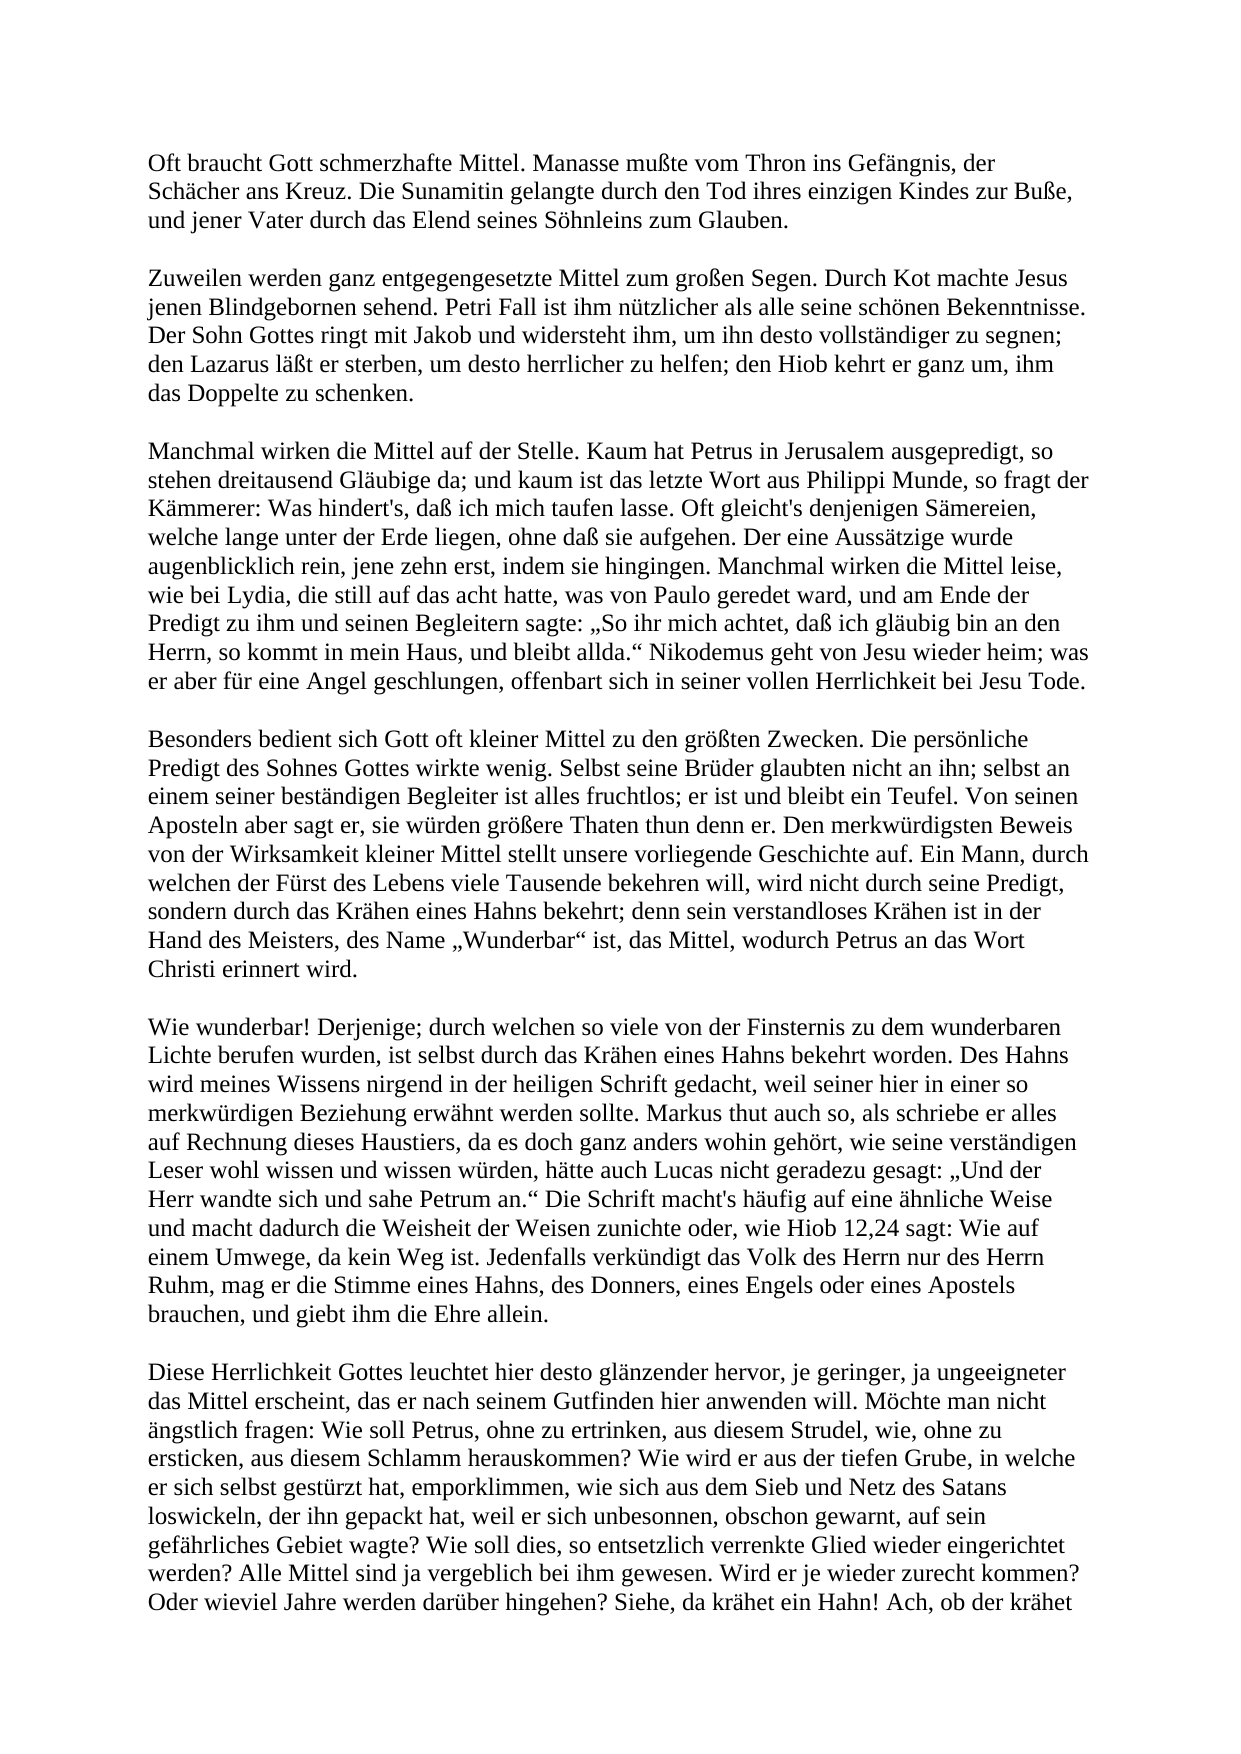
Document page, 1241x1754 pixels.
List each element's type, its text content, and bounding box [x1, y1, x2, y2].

text Besonders bedient sich Gott oft kleiner Mittel zu den größten Zwecken. Die persönliche Predigt des Sohnes Gottes wirkte wenig. Selbst seine Brüder glaubten nicht an ihn; selbst an einem seiner beständigen Begleiter ist alles fruchtlos; er ist und bleibt ein Teufel. Von seinen Aposteln aber sagt er, sie würden größere Thaten thun denn er. Den merkwürdigsten Beweis von der Wirksamkeit kleiner Mittel stellt unsere vorliegende Geschichte auf. Ein Mann, durch welchen der Fürst des Lebens viele Tausende bekehren will, wird nicht durch seine Predigt, sondern durch das Krähen eines Hahns bekehrt; denn sein verstandloses Krähen ist in der Hand des Meisters, des Name „Wunderbar“ ist, das Mittel, wodurch Petrus an das Wort Christi erinnert wird. [148, 724, 1093, 983]
text Oft braucht Gott schmerzhafte Mittel. Manasse mußte vom Thron ins Gefängnis, der Schächer ans Kreuz. Die Sunamitin gelangte durch den Tod ihres einzigen Kindes zur Buße, und jener Vater durch das Elend seines Söhnleins zum Glauben. [148, 148, 1093, 234]
text Zuweilen werden ganz entgegengesetzte Mittel zum großen Segen. Durch Kot machte Jesus jenen Blindgebornen sehend. Petri Fall ist ihm nützlicher als alle seine schönen Bekenntnisse. Der Sohn Gottes ringt mit Jakob und widersteht ihm, um ihn desto vollständiger zu segnen; den Lazarus läßt er sterben, um desto herrlicher zu helfen; den Hiob kehrt er ganz um, ihm das Doppelte zu schenken. [148, 263, 1093, 407]
text Wie wunderbar! Derjenige; durch welchen so viele von der Finsternis zu dem wunderbaren Lichte berufen wurden, ist selbst durch das Krähen eines Hahns bekehrt worden. Des Hahns wird meines Wissens nirgend in der heiligen Schrift gedacht, weil seiner hier in einer so merkwürdigen Beziehung erwähnt werden sollte. Markus thut auch so, als schriebe er alles auf Rechnung dieses Haustiers, da es doch ganz anders wohin gehört, wie seine verständigen Leser wohl wissen und wissen würden, hätte auch Lucas nicht geradezu gesagt: „Und der Herr wandte sich und sahe Petrum an.“ Die Schrift macht's häufig auf eine ähnliche Weise und macht dadurch die Weisheit der Weisen zunichte oder, wie Hiob 12,24 sagt: Wie auf einem Umwege, da kein Weg ist. Jedenfalls verkündigt das Volk des Herrn nur des Herrn Ruhm, mag er die Stimme eines Hahns, des Donners, eines Engels oder eines Apostels brauchen, und giebt ihm die Ehre allein. [148, 1012, 1093, 1328]
text Manchmal wirken die Mittel auf der Stelle. Kaum hat Petrus in Jerusalem ausgepredigt, so stehen dreitausend Gläubige da; und kaum ist das letzte Wort aus Philippi Munde, so fragt der Kämmerer: Was hindert's, daß ich mich taufen lasse. Oft gleicht's denjenigen Sämereien, welche lange unter der Erde liegen, ohne daß sie aufgehen. Der eine Aussätzige wurde augenblicklich rein, jene zehn erst, indem sie hingingen. Manchmal wirken die Mittel leise, wie bei Lydia, die still auf das acht hatte, was von Paulo geredet ward, und am Ende der Predigt zu ihm und seinen Begleitern sagte: „So ihr mich achtet, daß ich gläubig bin an den Herrn, so kommt in mein Haus, und bleibt allda.“ Nikodemus geht von Jesu wieder heim; was er aber für eine Angel geschlungen, offenbart sich in seiner vollen Herrlichkeit bei Jesu Tode. [148, 436, 1093, 695]
text Diese Herrlichkeit Gottes leuchtet hier desto glänzender hervor, je geringer, ja ungeeigneter das Mittel erscheint, das er nach seinem Gutfinden hier anwenden will. Möchte man nicht ängstlich fragen: Wie soll Petrus, ohne zu ertrinken, aus diesem Strudel, wie, ohne zu ersticken, aus diesem Schlamm herauskommen? Wie wird er aus der tiefen Grube, in welche er sich selbst gestürzt hat, emporklimmen, wie sich aus dem Sieb und Netz des Satans loswickeln, der ihn gepackt hat, weil er sich unbesonnen, obschon gewarnt, auf sein gefährliches Gebiet wagte? Wie soll dies, so entsetzlich verrenkte Glied wieder eingerichtet werden? Alle Mittel sind ja vergeblich bei ihm gewesen. Wird er je wieder zurecht kommen? Oder wieviel Jahre werden darüber hingehen? Siehe, da krähet ein Hahn! Ach, ob der krähet [148, 1357, 1093, 1616]
